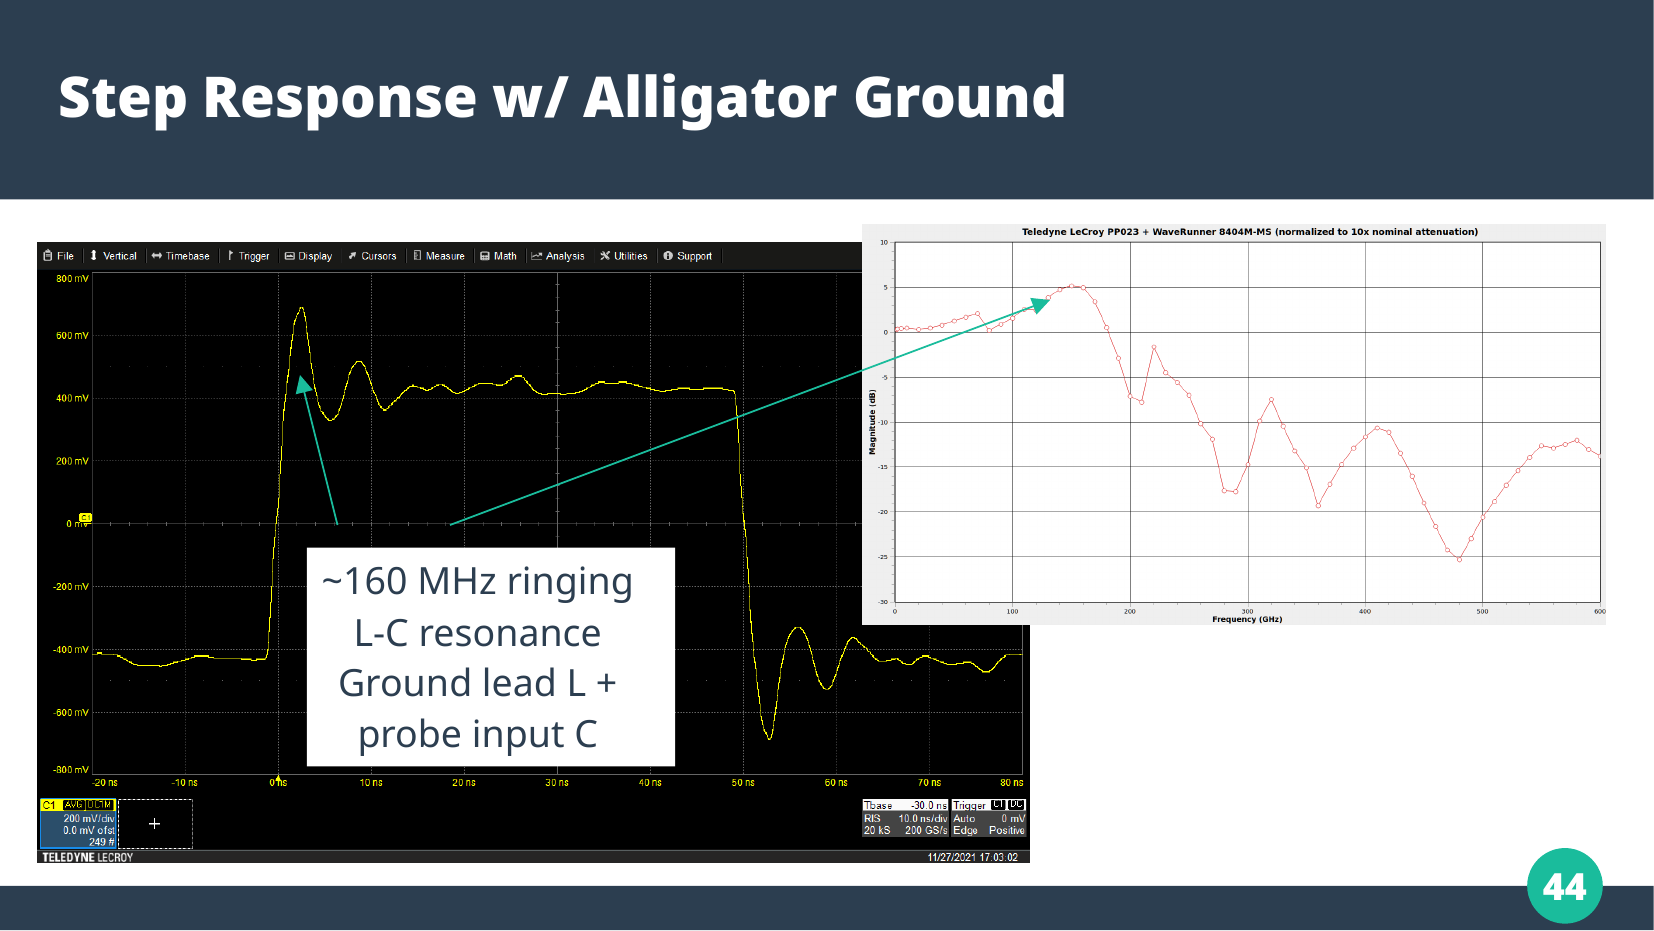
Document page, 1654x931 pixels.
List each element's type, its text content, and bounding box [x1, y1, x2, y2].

title Step Response w/ Alligator Ground [59, 37, 1595, 155]
text_box ~160 MHz ringing L-C resonance Ground lead L + probe input C [306, 562, 676, 752]
picture [37, 224, 1606, 863]
